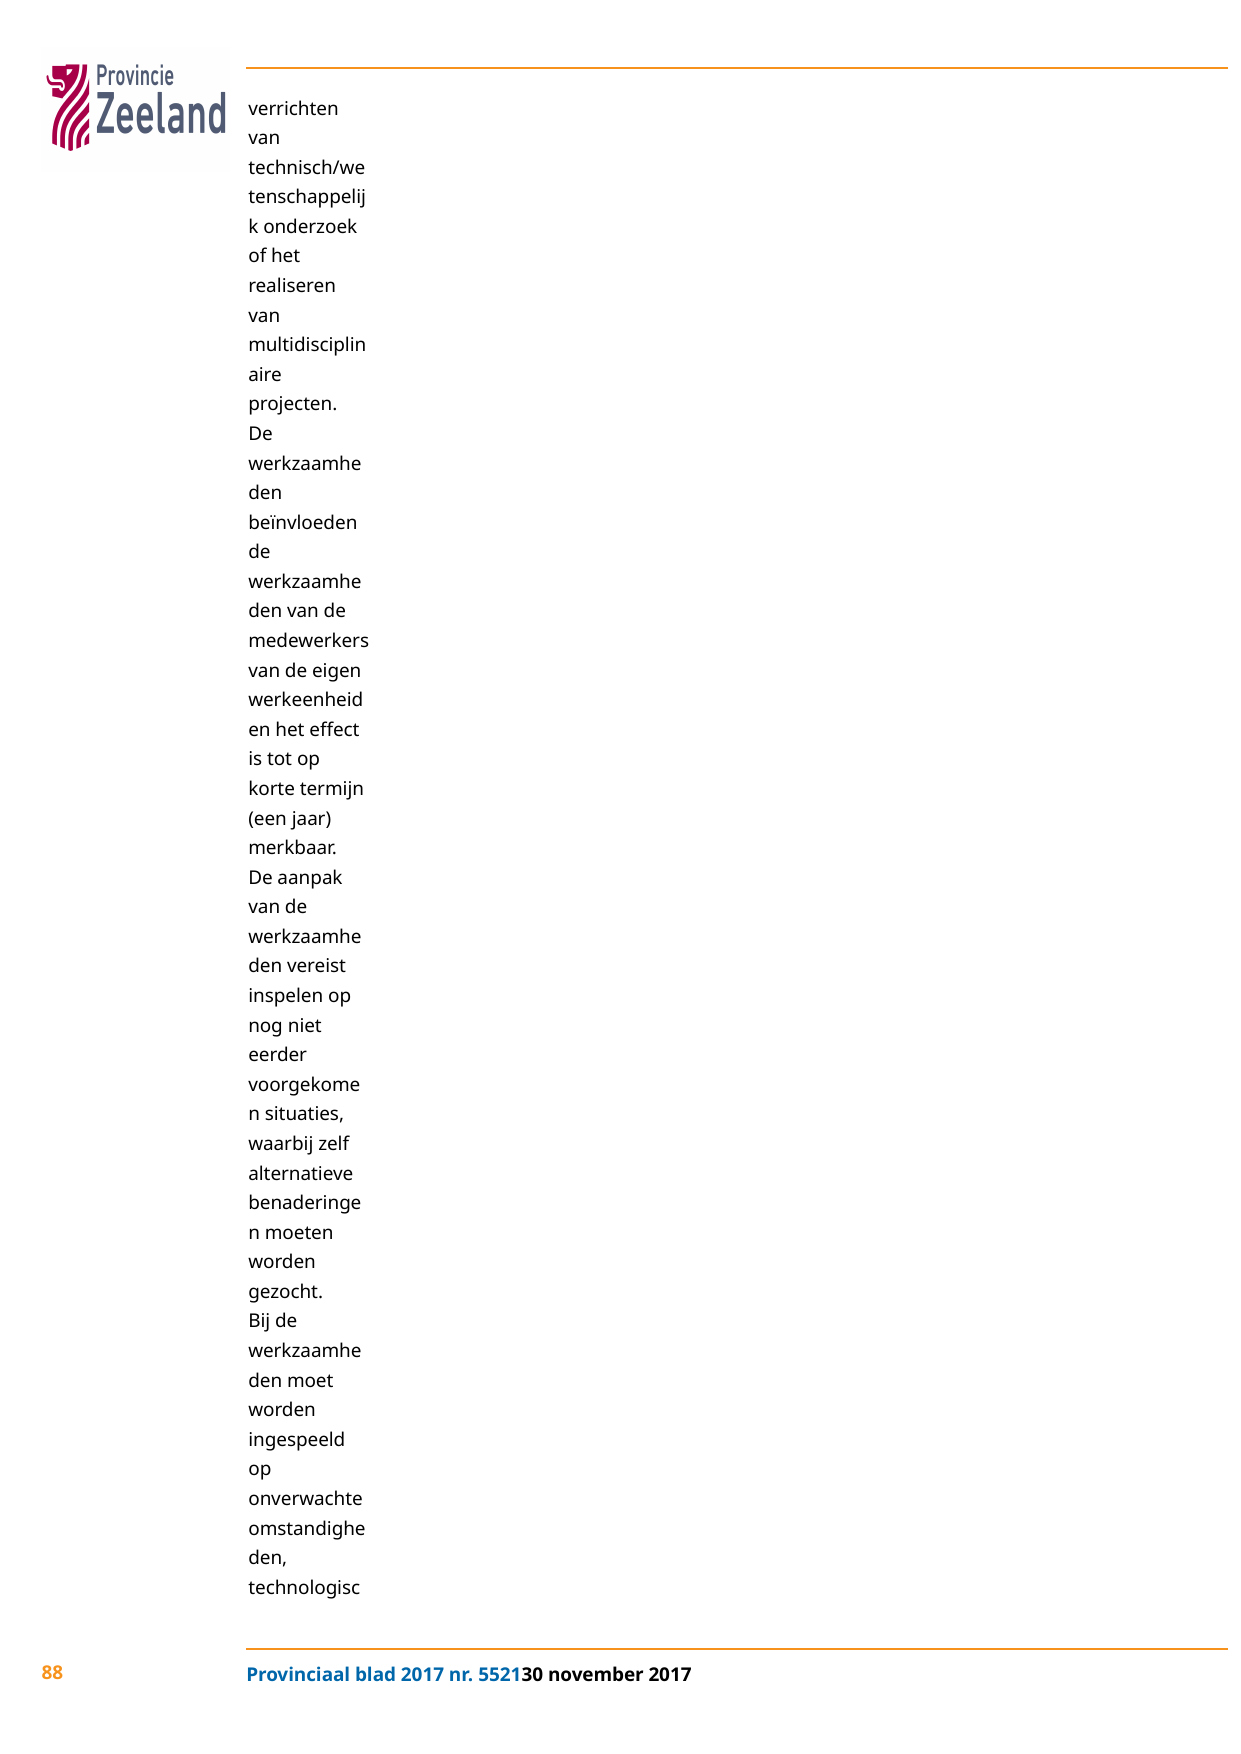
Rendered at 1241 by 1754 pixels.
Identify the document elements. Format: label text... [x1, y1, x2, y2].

picture [41, 47, 231, 172]
table_cell [369, 95, 481, 1600]
table_cell [1040, 95, 1152, 1600]
table_cell verrichten van technisch/wetenschappelijk onderzoek of het realiseren van multidisciplinaire projecten. De werkzaamheden beïnvloeden de werkzaamheden van de medewerkers van de eigen werkeenheid en het effect is tot op korte termijn (een jaar) merkbaar. De aanpak van de werkzaamheden vereist inspelen op nog niet eerder voorgekomen situaties, waarbij zelf alternatieve benaderingen moeten worden gezocht. Bij de werkzaamheden moet worden ingespeeld op onverwachte omstandigheden, technologisc [248, 95, 369, 1600]
table_cell [593, 95, 704, 1600]
table_cell [928, 95, 1040, 1600]
table_cell [481, 95, 593, 1600]
table_cell [816, 95, 928, 1600]
table_cell [705, 95, 816, 1600]
